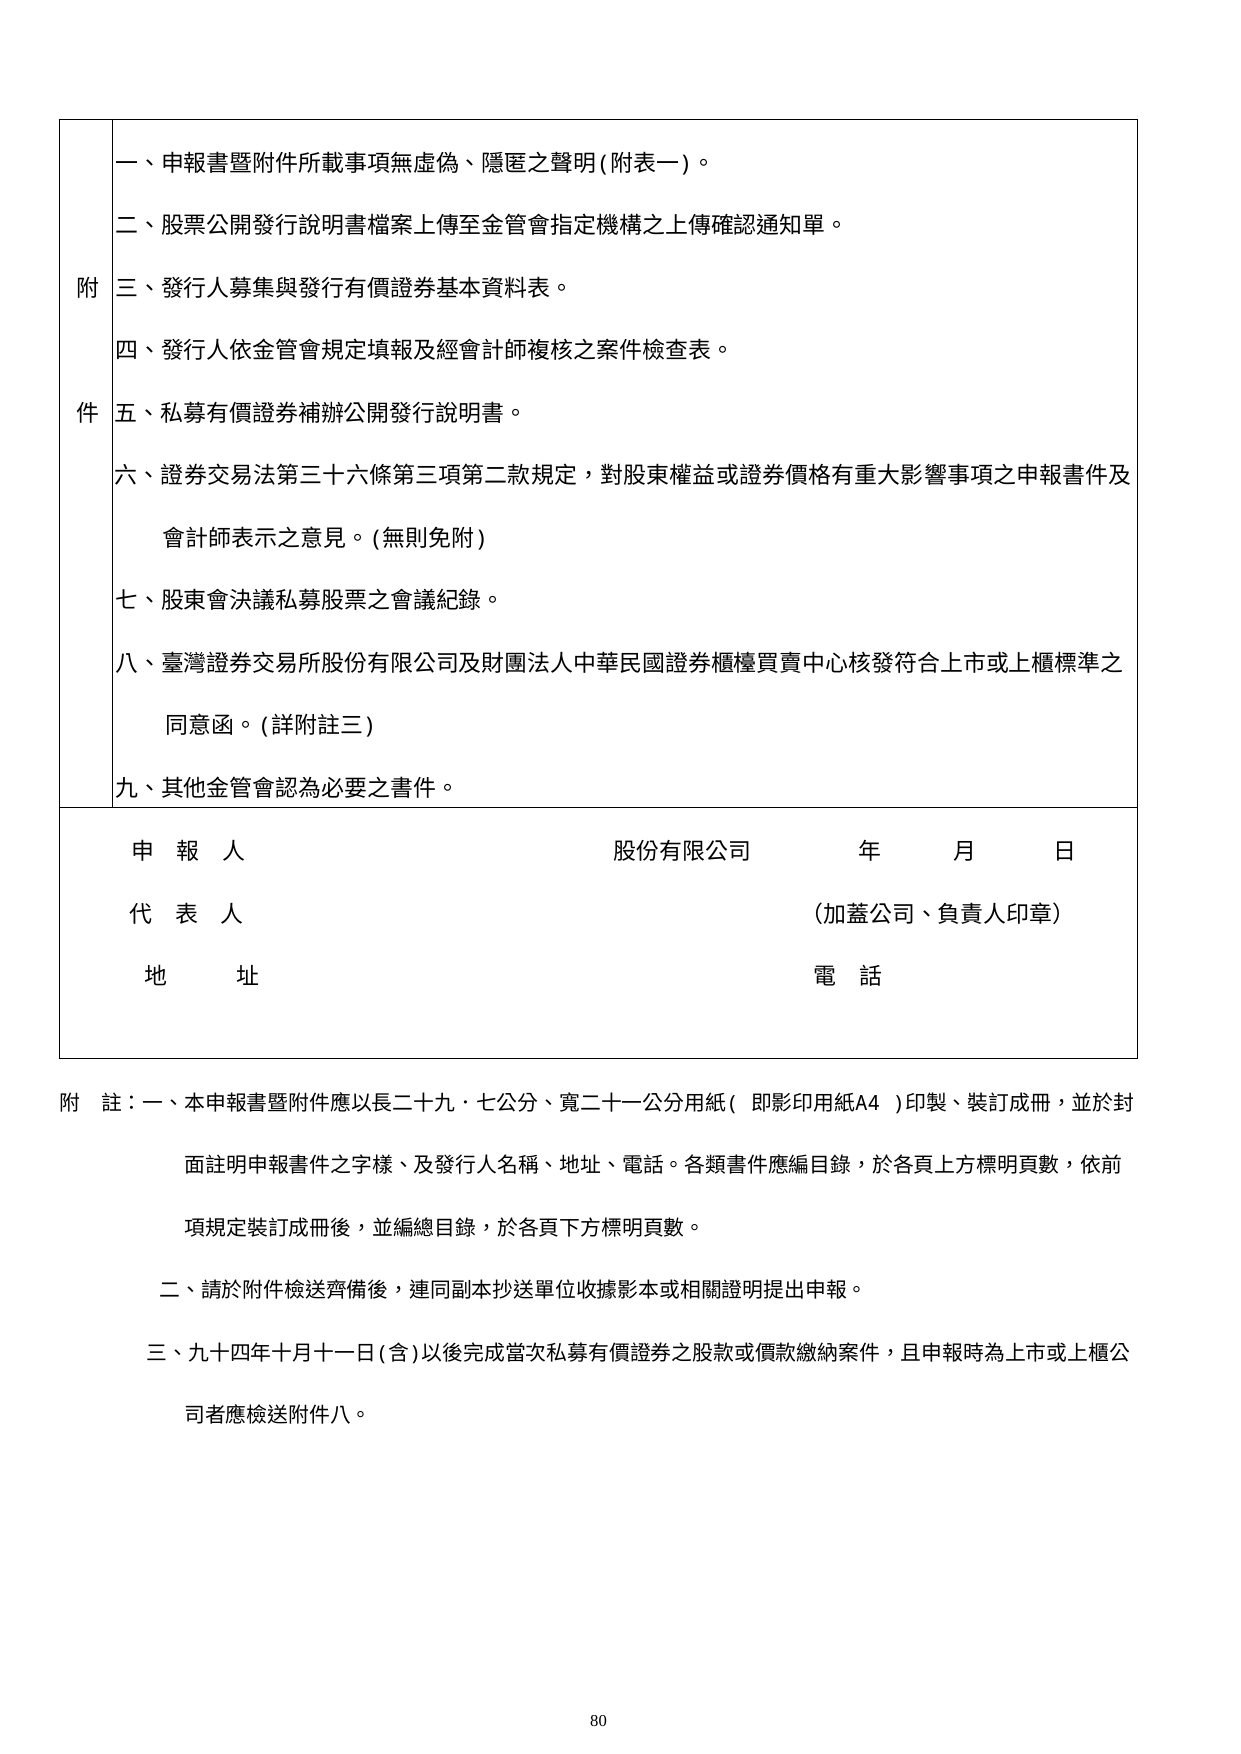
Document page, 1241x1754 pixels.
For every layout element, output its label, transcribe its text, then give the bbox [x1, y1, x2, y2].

table_cell 申 報 人 股份有限公司 年 月 日 代 表 人 （加蓋公司、負責人印章） 地 址 電 話 [60, 808, 1137, 1058]
text 附 註：一、本申報書暨附件應以長二十九．七公分、寬二十一公分用紙( 即影印用紙A4 )印製、裝訂成冊，並於封面註明申報書件之字樣、及發行人名稱、地址、電話。各類書件應編目錄，於各頁上方標明頁數，依前項規定裝訂成冊後，並編總目錄，於各頁下方標明頁數。 [59, 1059, 1137, 1247]
table_cell 一、申報書暨附件所載事項無虛偽、隱匿之聲明(附表一)。 二、股票公開發行說明書檔案上傳至金管會指定機構之上傳確認通知單。 三、發行人募集與發行有價證券基本資料表。 四、發行人依金管會規定填報及經會計師複核之案件檢查表。 五、私募有價證券補辦公開發行說明書。 六、證券交易法第三十六條第三項第二款規定，對股東權益或證券價格有重大影響事項之申報書件及會計師表示之意見。(無則免附) 七、股東會決議私募股票之會議紀錄。 八、臺灣證券交易所股份有限公司及財團法人中華民國證券櫃檯買賣中心核發符合上市或上櫃標準之同意函。(詳附註三) 九、其他金管會認為必要之書件。 [113, 120, 1137, 807]
text 三、九十四年十月十一日(含)以後完成當次私募有價證券之股款或價款繳納案件，且申報時為上市或上櫃公司者應檢送附件八。 [146, 1309, 1137, 1434]
text 二、請於附件檢送齊備後，連同副本抄送單位收據影本或相關證明提出申報。 [59, 1247, 1137, 1309]
table_cell 附 件 [60, 120, 112, 807]
